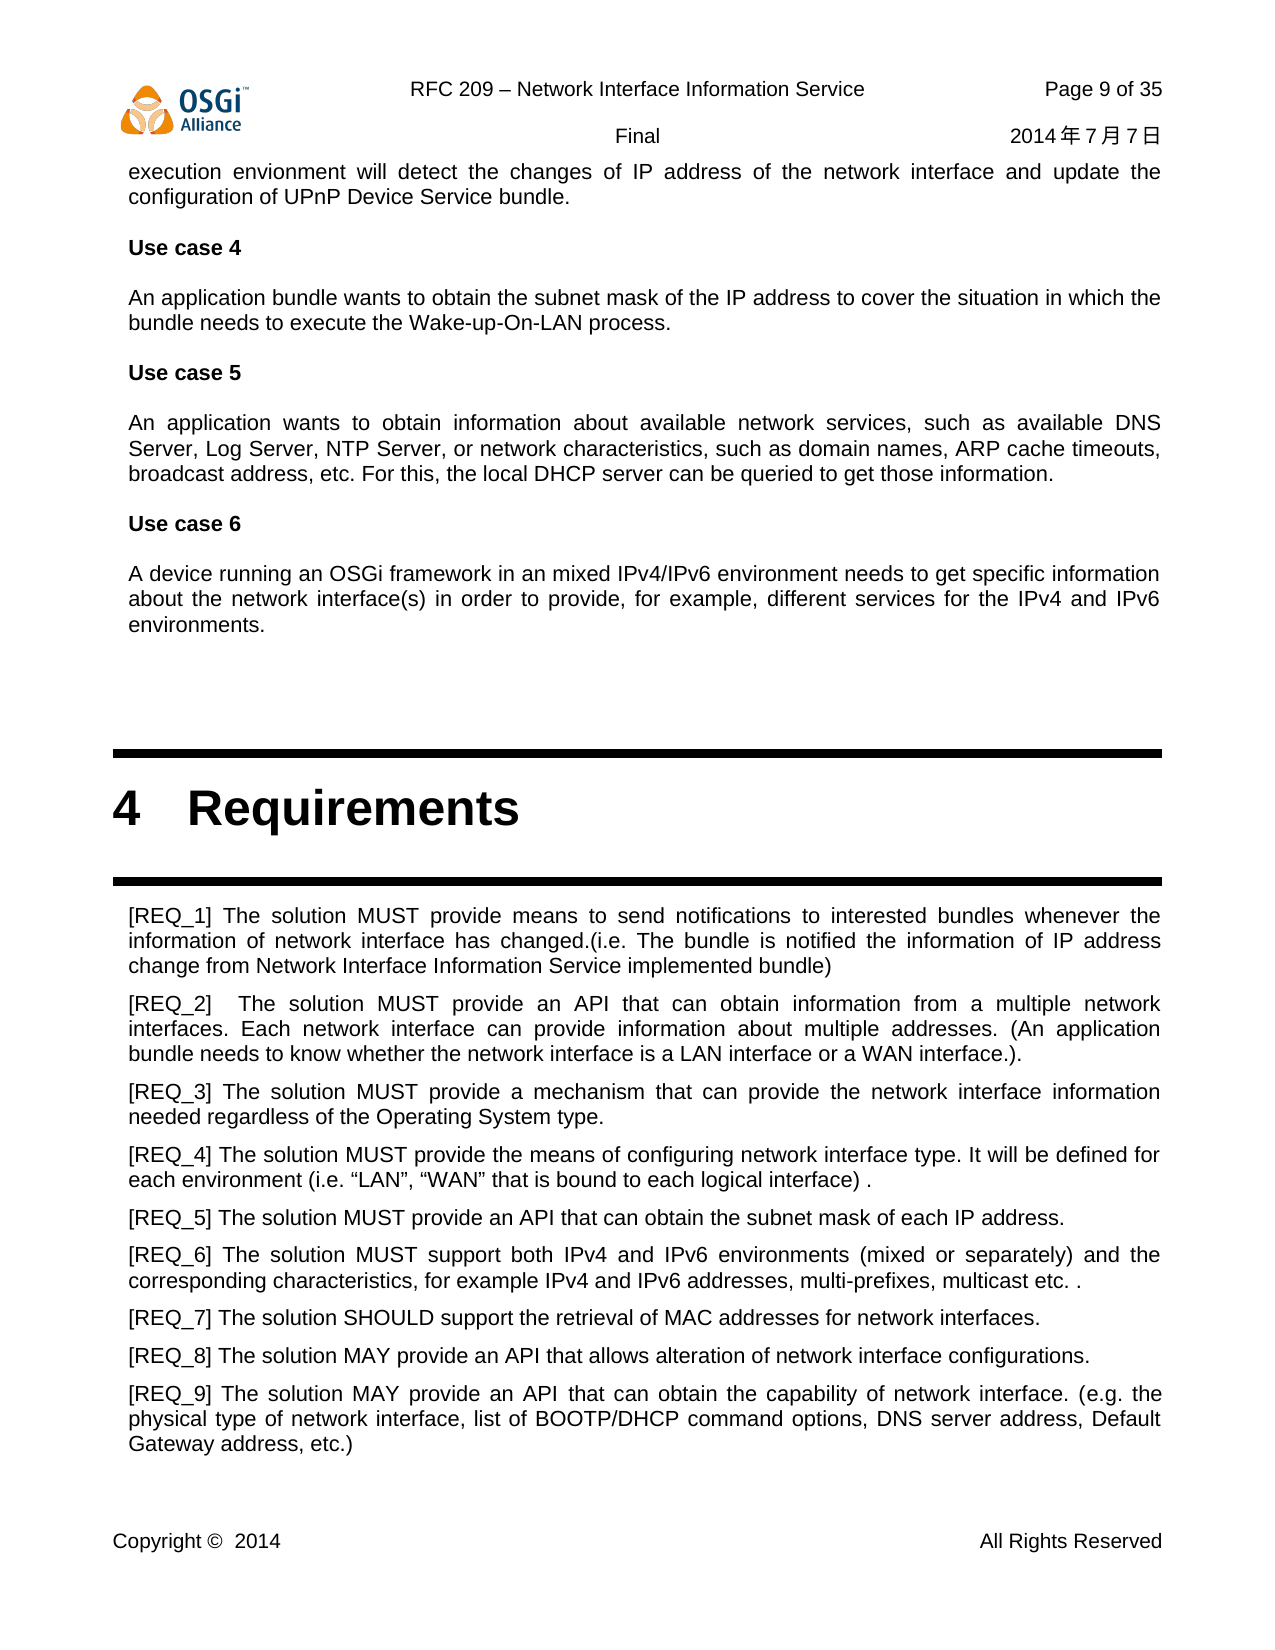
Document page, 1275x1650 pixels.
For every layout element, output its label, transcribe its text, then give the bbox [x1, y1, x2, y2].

picture [113, 78, 257, 142]
subtitle Requirements [112, 750, 1162, 886]
text [REQ_3] The solution MUST provide a mechanism that can provide the network interface information needed regardless of the Operating System type. [128, 1079, 1162, 1129]
text Use case 6 [128, 511, 1162, 536]
text [REQ_1] The solution MUST provide means to send notifications to interested bundles whenever the information of network interface has changed.(i.e. The bundle is notified the information of IP address change from Network Interface Information Service implemented bundle) [128, 902, 1162, 978]
text Use case 4 [128, 234, 1162, 259]
text A device running an OSGi framework in an mixed IPv4/IPv6 environment needs to get specific information about the network interface(s) in order to provide, for example, different services for the IPv4 and IPv6 environments. [128, 561, 1162, 637]
text [REQ_6] The solution MUST support both IPv4 and IPv6 environments (mixed or separately) and the corresponding characteristics, for example IPv4 and IPv6 addresses, multi-prefixes, multicast etc. . [128, 1242, 1162, 1293]
text An application bundle wants to obtain the subnet mask of the IP address to cover the situation in which the bundle needs to execute the Wake-up-On-LAN process. [128, 284, 1162, 335]
text [REQ_5] The solution MUST provide an API that can obtain the subnet mask of each IP address. [128, 1204, 1162, 1230]
text [REQ_7] The solution SHOULD support the retrieval of MAC addresses for network interfaces. [128, 1305, 1162, 1330]
text [REQ_4] The solution MUST provide the means of configuring network interface type. It will be defined for each environment (i.e. “LAN”, “WAN” that is bound to each logical interface) . [128, 1142, 1162, 1192]
text Use case 5 [128, 360, 1162, 385]
text [REQ_2] The solution MUST provide an API that can obtain information from a multiple network interfaces. Each network interface can provide information about multiple addresses. (An application bundle needs to know whether the network interface is a LAN interface or a WAN interface.). [128, 991, 1162, 1066]
text An application wants to obtain information about available network services, such as available DNS Server, Log Server, NTP Server, or network characteristics, such as domain names, ARP cache timeouts, broadcast address, etc. For this, the local DHCP server can be queried to get those information. [128, 410, 1162, 486]
text [REQ_9] The solution MAY provide an API that can obtain the capability of network interface. (e.g. the physical type of network interface, list of BOOTP/DHCP command options, DNS server address, Default Gateway address, etc.) [128, 1381, 1162, 1456]
text execution envionment will detect the changes of IP address of the network interface and update the configuration of UPnP Device Service bundle. [128, 159, 1162, 209]
text [REQ_8] The solution MAY provide an API that allows alteration of network interface configurations. [128, 1343, 1162, 1368]
